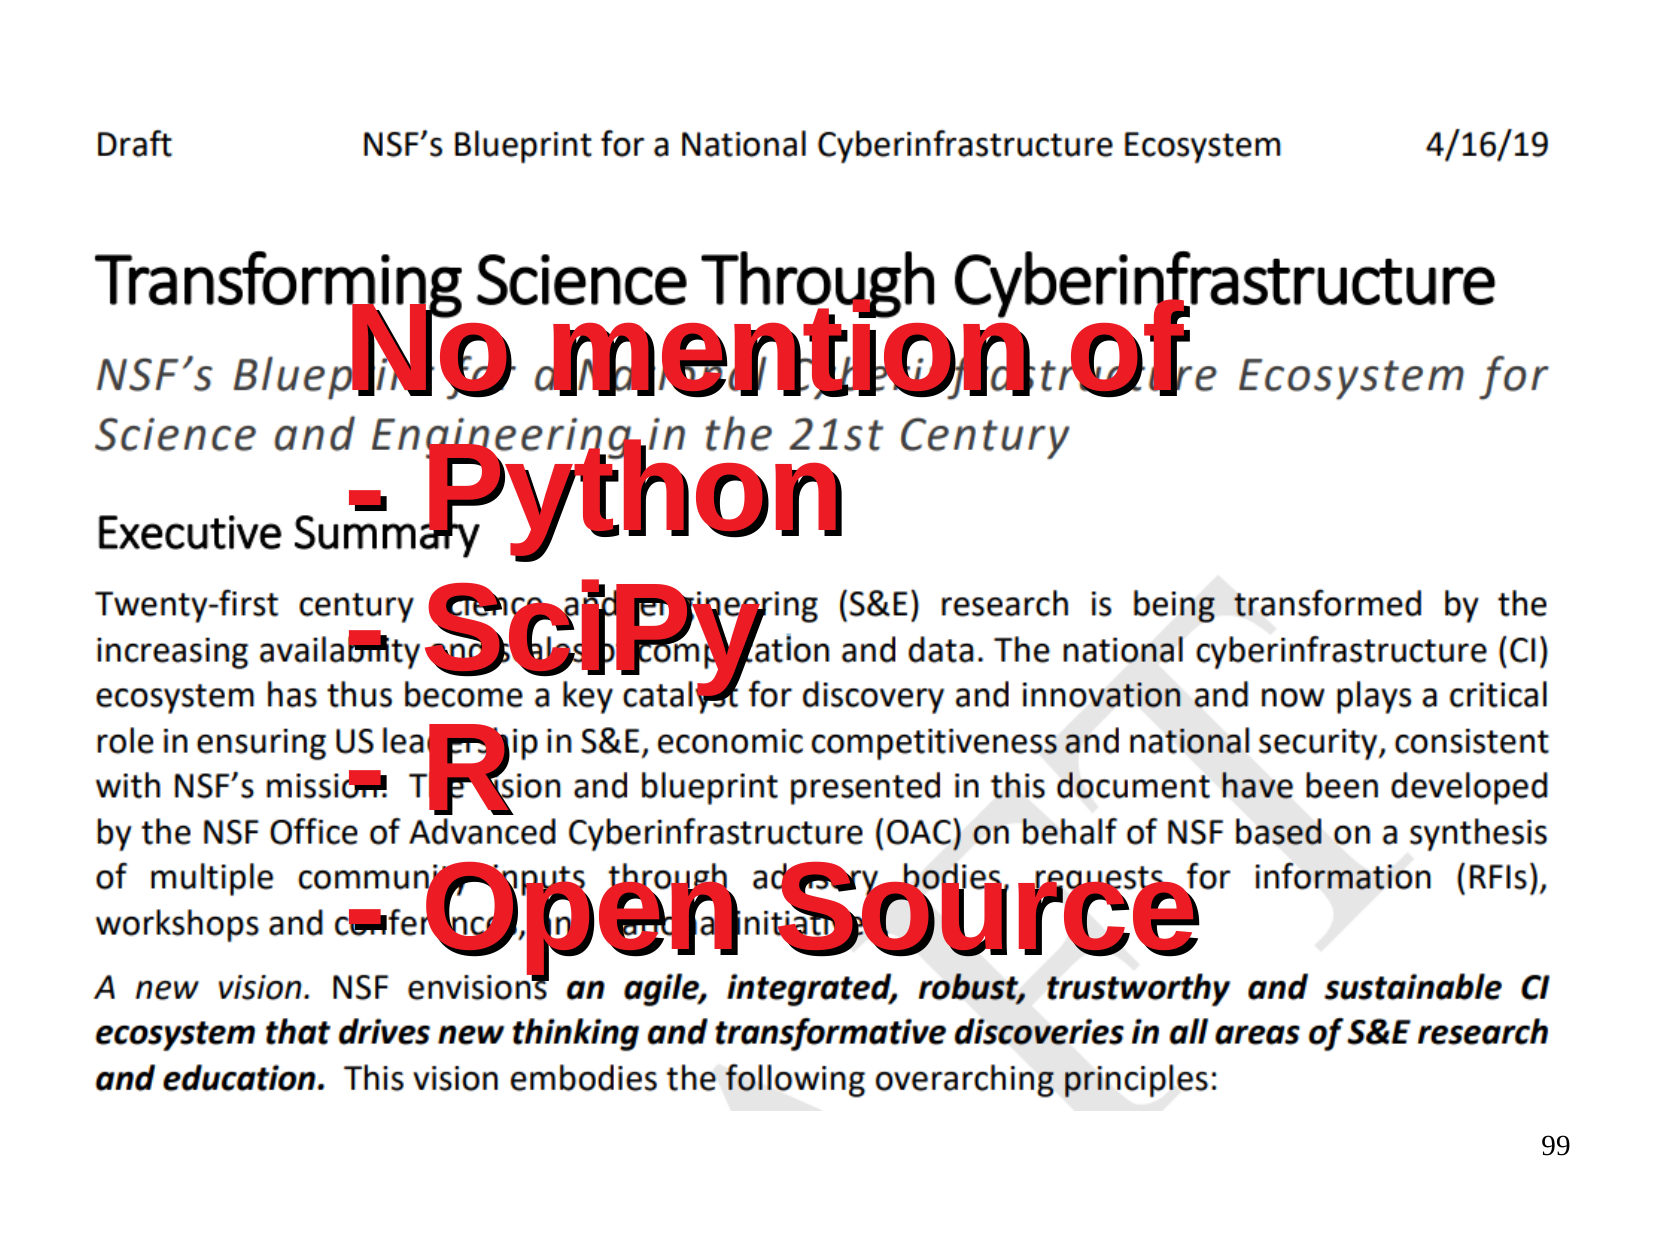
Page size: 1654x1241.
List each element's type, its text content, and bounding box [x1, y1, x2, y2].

text_box No mention of - Python - SciPy - R - Open Source [330, 270, 1517, 984]
picture [0, 74, 1654, 1111]
